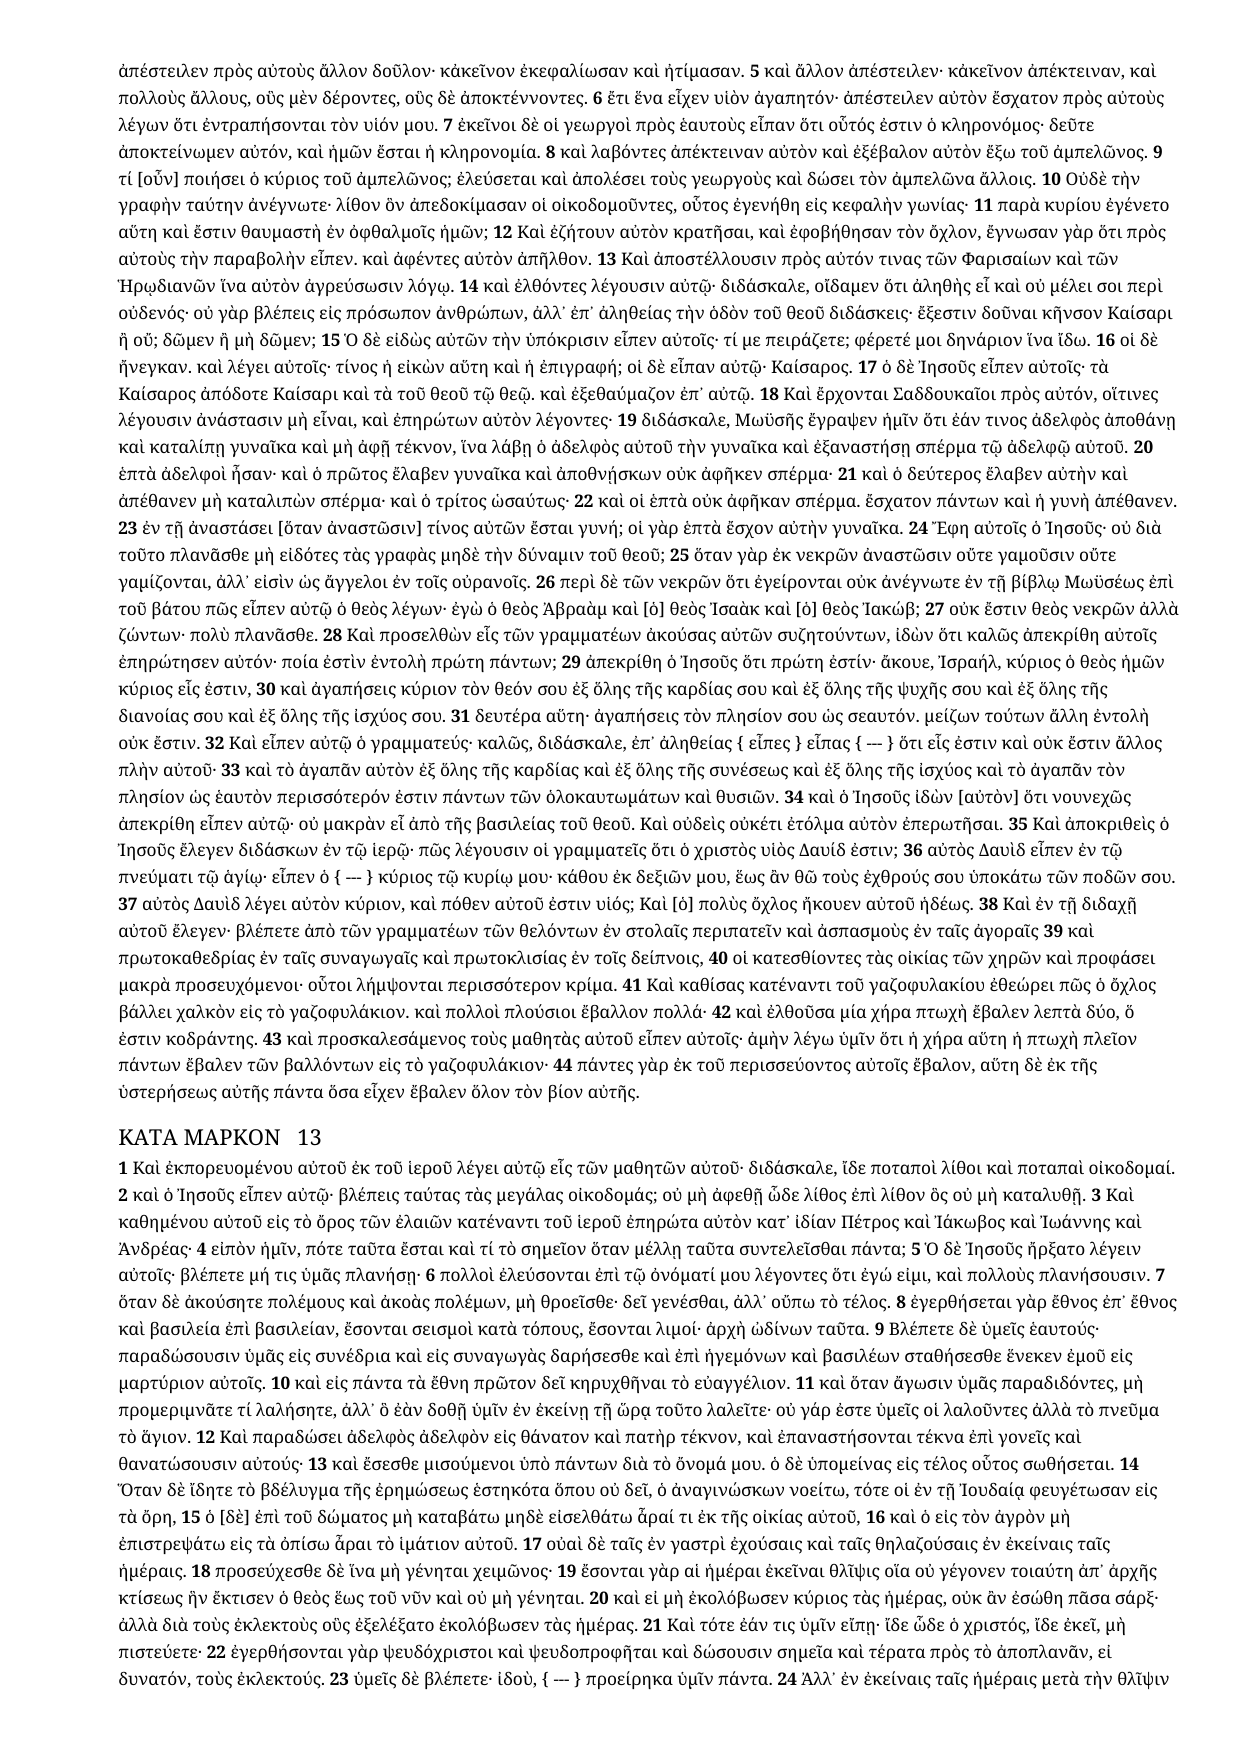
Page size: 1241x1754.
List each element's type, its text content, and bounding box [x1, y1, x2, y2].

text ΚΑΤΑ ΜΑΡΚΟΝ 13 [118, 1122, 1181, 1152]
text ἀπέστειλεν πρὸς αὐτοὺς ἄλλον δοῦλον· κἀκεῖνον ἐκεφαλίωσαν καὶ ἠτίμασαν. 5 καὶ ἄλλον ἀπέστειλεν· κἀκεῖνον ἀπέκτειναν, καὶ πολλοὺς ἄλλους, οὓς μὲν δέροντες, οὓς δὲ ἀποκτέννοντες. 6 ἔτι ἕνα εἶχεν υἱὸν ἀγαπητόν· ἀπέστειλεν αὐτὸν ἔσχατον πρὸς αὐτοὺς λέγων ὅτι ἐντραπήσονται τὸν υἱόν μου. 7 ἐκεῖνοι δὲ οἱ γεωργοὶ πρὸς ἑαυτοὺς εἶπαν ὅτι οὗτός ἐστιν ὁ κληρονόμος· δεῦτε ἀποκτείνωμεν αὐτόν, καὶ ἡμῶν ἔσται ἡ κληρονομία. 8 καὶ λαβόντες ἀπέκτειναν αὐτὸν καὶ ἐξέβαλον αὐτὸν ἔξω τοῦ ἀμπελῶνος. 9 τί [οὖν] ποιήσει ὁ κύριος τοῦ ἀμπελῶνος; ἐλεύσεται καὶ ἀπολέσει τοὺς γεωργοὺς καὶ δώσει τὸν ἀμπελῶνα ἄλλοις. 10 Οὐδὲ τὴν γραφὴν ταύτην ἀνέγνωτε· λίθον ὃν ἀπεδοκίμασαν οἱ οἰκοδομοῦντες, οὗτος ἐγενήθη εἰς κεφαλὴν γωνίας· 11 παρὰ κυρίου ἐγένετο αὕτη καὶ ἔστιν θαυμαστὴ ἐν ὀφθαλμοῖς ἡμῶν; 12 Καὶ ἐζήτουν αὐτὸν κρατῆσαι, καὶ ἐφοβήθησαν τὸν ὄχλον, ἔγνωσαν γὰρ ὅτι πρὸς αὐτοὺς τὴν παραβολὴν εἶπεν. καὶ ἀφέντες αὐτὸν ἀπῆλθον. 13 Καὶ ἀποστέλλουσιν πρὸς αὐτόν τινας τῶν Φαρισαίων καὶ τῶν Ἡρῳδιανῶν ἵνα αὐτὸν ἀγρεύσωσιν λόγῳ. 14 καὶ ἐλθόντες λέγουσιν αὐτῷ· διδάσκαλε, οἴδαμεν ὅτι ἀληθὴς εἶ καὶ οὐ μέλει σοι περὶ οὐδενός· οὐ γὰρ βλέπεις εἰς πρόσωπον ἀνθρώπων, ἀλλ᾽ ἐπ᾽ ἀληθείας τὴν ὁδὸν τοῦ θεοῦ διδάσκεις· ἔξεστιν δοῦναι κῆνσον Καίσαρι ἢ οὔ; δῶμεν ἢ μὴ δῶμεν; 15 Ὁ δὲ εἰδὼς αὐτῶν τὴν ὑπόκρισιν εἶπεν αὐτοῖς· τί με πειράζετε; φέρετέ μοι δηνάριον ἵνα ἴδω. 16 οἱ δὲ ἤνεγκαν. καὶ λέγει αὐτοῖς· τίνος ἡ εἰκὼν αὕτη καὶ ἡ ἐπιγραφή; οἱ δὲ εἶπαν αὐτῷ· Καίσαρος. 17 ὁ δὲ Ἰησοῦς εἶπεν αὐτοῖς· τὰ Καίσαρος ἀπόδοτε Καίσαρι καὶ τὰ τοῦ θεοῦ τῷ θεῷ. καὶ ἐξεθαύμαζον ἐπ᾽ αὐτῷ. 18 Καὶ ἔρχονται Σαδδουκαῖοι πρὸς αὐτόν, οἵτινες λέγουσιν ἀνάστασιν μὴ εἶναι, καὶ ἐπηρώτων αὐτὸν λέγοντες· 19 διδάσκαλε, Μωϋσῆς ἔγραψεν ἡμῖν ὅτι ἐάν τινος ἀδελφὸς ἀποθάνῃ καὶ καταλίπῃ γυναῖκα καὶ μὴ ἀφῇ τέκνον, ἵνα λάβῃ ὁ ἀδελφὸς αὐτοῦ τὴν γυναῖκα καὶ ἐξαναστήσῃ σπέρμα τῷ ἀδελφῷ αὐτοῦ. 20 ἑπτὰ ἀδελφοὶ ἦσαν· καὶ ὁ πρῶτος ἔλαβεν γυναῖκα καὶ ἀποθνῄσκων οὐκ ἀφῆκεν σπέρμα· 21 καὶ ὁ δεύτερος ἔλαβεν αὐτὴν καὶ ἀπέθανεν μὴ καταλιπὼν σπέρμα· καὶ ὁ τρίτος ὡσαύτως· 22 καὶ οἱ ἑπτὰ οὐκ ἀφῆκαν σπέρμα. ἔσχατον πάντων καὶ ἡ γυνὴ ἀπέθανεν. 23 ἐν τῇ ἀναστάσει [ὅταν ἀναστῶσιν] τίνος αὐτῶν ἔσται γυνή; οἱ γὰρ ἑπτὰ ἔσχον αὐτὴν γυναῖκα. 24 Ἔφη αὐτοῖς ὁ Ἰησοῦς· οὐ διὰ τοῦτο πλανᾶσθε μὴ εἰδότες τὰς γραφὰς μηδὲ τὴν δύναμιν τοῦ θεοῦ; 25 ὅταν γὰρ ἐκ νεκρῶν ἀναστῶσιν οὔτε γαμοῦσιν οὔτε γαμίζονται, ἀλλ᾽ εἰσὶν ὡς ἄγγελοι ἐν τοῖς οὐρανοῖς. 26 περὶ δὲ τῶν νεκρῶν ὅτι ἐγείρονται οὐκ ἀνέγνωτε ἐν τῇ βίβλῳ Μωϋσέως ἐπὶ τοῦ βάτου πῶς εἶπεν αὐτῷ ὁ θεὸς λέγων· ἐγὼ ὁ θεὸς Ἀβραὰμ καὶ [ὁ] θεὸς Ἰσαὰκ καὶ [ὁ] θεὸς Ἰακώβ; 27 οὐκ ἔστιν θεὸς νεκρῶν ἀλλὰ ζώντων· πολὺ πλανᾶσθε. 28 Καὶ προσελθὼν εἷς τῶν γραμματέων ἀκούσας αὐτῶν συζητούντων, ἰδὼν ὅτι καλῶς ἀπεκρίθη αὐτοῖς ἐπηρώτησεν αὐτόν· ποία ἐστὶν ἐντολὴ πρώτη πάντων; 29 ἀπεκρίθη ὁ Ἰησοῦς ὅτι πρώτη ἐστίν· ἄκουε, Ἰσραήλ, κύριος ὁ θεὸς ἡμῶν κύριος εἷς ἐστιν, 30 καὶ ἀγαπήσεις κύριον τὸν θεόν σου ἐξ ὅλης τῆς καρδίας σου καὶ ἐξ ὅλης τῆς ψυχῆς σου καὶ ἐξ ὅλης τῆς διανοίας σου καὶ ἐξ ὅλης τῆς ἰσχύος σου. 31 δευτέρα αὕτη· ἀγαπήσεις τὸν πλησίον σου ὡς σεαυτόν. μείζων τούτων ἄλλη ἐντολὴ οὐκ ἔστιν. 32 Καὶ εἶπεν αὐτῷ ὁ γραμματεύς· καλῶς, διδάσκαλε, ἐπ᾽ ἀληθείας { εἶπες } εἶπας { --- } ὅτι εἷς ἐστιν καὶ οὐκ ἔστιν ἄλλος πλὴν αὐτοῦ· 33 καὶ τὸ ἀγαπᾶν αὐτὸν ἐξ ὅλης τῆς καρδίας καὶ ἐξ ὅλης τῆς συνέσεως καὶ ἐξ ὅλης τῆς ἰσχύος καὶ τὸ ἀγαπᾶν τὸν πλησίον ὡς ἑαυτὸν περισσότερόν ἐστιν πάντων τῶν ὁλοκαυτωμάτων καὶ θυσιῶν. 34 καὶ ὁ Ἰησοῦς ἰδὼν [αὐτὸν] ὅτι νουνεχῶς ἀπεκρίθη εἶπεν αὐτῷ· οὐ μακρὰν εἶ ἀπὸ τῆς βασιλείας τοῦ θεοῦ. Καὶ οὐδεὶς οὐκέτι ἐτόλμα αὐτὸν ἐπερωτῆσαι. 35 Καὶ ἀποκριθεὶς ὁ Ἰησοῦς ἔλεγεν διδάσκων ἐν τῷ ἱερῷ· πῶς λέγουσιν οἱ γραμματεῖς ὅτι ὁ χριστὸς υἱὸς Δαυίδ ἐστιν; 36 αὐτὸς Δαυὶδ εἶπεν ἐν τῷ πνεύματι τῷ ἁγίῳ· εἶπεν ὁ { --- } κύριος τῷ κυρίῳ μου· κάθου ἐκ δεξιῶν μου, ἕως ἂν θῶ τοὺς ἐχθρούς σου ὑποκάτω τῶν ποδῶν σου. 37 αὐτὸς Δαυὶδ λέγει αὐτὸν κύριον, καὶ πόθεν αὐτοῦ ἐστιν υἱός; Καὶ [ὁ] πολὺς ὄχλος ἤκουεν αὐτοῦ ἡδέως. 38 Καὶ ἐν τῇ διδαχῇ αὐτοῦ ἔλεγεν· βλέπετε ἀπὸ τῶν γραμματέων τῶν θελόντων ἐν στολαῖς περιπατεῖν καὶ ἀσπασμοὺς ἐν ταῖς ἀγοραῖς 39 καὶ πρωτοκαθεδρίας ἐν ταῖς συναγωγαῖς καὶ πρωτοκλισίας ἐν τοῖς δείπνοις, 40 οἱ κατεσθίοντες τὰς οἰκίας τῶν χηρῶν καὶ προφάσει μακρὰ προσευχόμενοι· οὗτοι λήμψονται περισσότερον κρίμα. 41 Καὶ καθίσας κατέναντι τοῦ γαζοφυλακίου ἐθεώρει πῶς ὁ ὄχλος βάλλει χαλκὸν εἰς τὸ γαζοφυλάκιον. καὶ πολλοὶ πλούσιοι ἔβαλλον πολλά· 42 καὶ ἐλθοῦσα μία χήρα πτωχὴ ἔβαλεν λεπτὰ δύο, ὅ ἐστιν κοδράντης. 43 καὶ προσκαλεσάμενος τοὺς μαθητὰς αὐτοῦ εἶπεν αὐτοῖς· ἀμὴν λέγω ὑμῖν ὅτι ἡ χήρα αὕτη ἡ πτωχὴ πλεῖον πάντων ἔβαλεν τῶν βαλλόντων εἰς τὸ γαζοφυλάκιον· 44 πάντες γὰρ ἐκ τοῦ περισσεύοντος αὐτοῖς ἔβαλον, αὕτη δὲ ἐκ τῆς ὑστερήσεως αὐτῆς πάντα ὅσα εἶχεν ἔβαλεν ὅλον τὸν βίον αὐτῆς. [118, 59, 1181, 1104]
text 1 Καὶ ἐκπορευομένου αὐτοῦ ἐκ τοῦ ἱεροῦ λέγει αὐτῷ εἷς τῶν μαθητῶν αὐτοῦ· διδάσκαλε, ἴδε ποταποὶ λίθοι καὶ ποταπαὶ οἰκοδομαί. 2 καὶ ὁ Ἰησοῦς εἶπεν αὐτῷ· βλέπεις ταύτας τὰς μεγάλας οἰκοδομάς; οὐ μὴ ἀφεθῇ ὧδε λίθος ἐπὶ λίθον ὃς οὐ μὴ καταλυθῇ. 3 Καὶ καθημένου αὐτοῦ εἰς τὸ ὄρος τῶν ἐλαιῶν κατέναντι τοῦ ἱεροῦ ἐπηρώτα αὐτὸν κατ᾽ ἰδίαν Πέτρος καὶ Ἰάκωβος καὶ Ἰωάννης καὶ Ἀνδρέας· 4 εἰπὸν ἡμῖν, πότε ταῦτα ἔσται καὶ τί τὸ σημεῖον ὅταν μέλλῃ ταῦτα συντελεῖσθαι πάντα; 5 Ὁ δὲ Ἰησοῦς ἤρξατο λέγειν αὐτοῖς· βλέπετε μή τις ὑμᾶς πλανήσῃ· 6 πολλοὶ ἐλεύσονται ἐπὶ τῷ ὀνόματί μου λέγοντες ὅτι ἐγώ εἰμι, καὶ πολλοὺς πλανήσουσιν. 7 ὅταν δὲ ἀκούσητε πολέμους καὶ ἀκοὰς πολέμων, μὴ θροεῖσθε· δεῖ γενέσθαι, ἀλλ᾽ οὔπω τὸ τέλος. 8 ἐγερθήσεται γὰρ ἔθνος ἐπ᾽ ἔθνος καὶ βασιλεία ἐπὶ βασιλείαν, ἔσονται σεισμοὶ κατὰ τόπους, ἔσονται λιμοί· ἀρχὴ ὠδίνων ταῦτα. 9 Βλέπετε δὲ ὑμεῖς ἑαυτούς· παραδώσουσιν ὑμᾶς εἰς συνέδρια καὶ εἰς συναγωγὰς δαρήσεσθε καὶ ἐπὶ ἡγεμόνων καὶ βασιλέων σταθήσεσθε ἕνεκεν ἐμοῦ εἰς μαρτύριον αὐτοῖς. 10 καὶ εἰς πάντα τὰ ἔθνη πρῶτον δεῖ κηρυχθῆναι τὸ εὐαγγέλιον. 11 καὶ ὅταν ἄγωσιν ὑμᾶς παραδιδόντες, μὴ προμεριμνᾶτε τί λαλήσητε, ἀλλ᾽ ὃ ἐὰν δοθῇ ὑμῖν ἐν ἐκείνῃ τῇ ὥρᾳ τοῦτο λαλεῖτε· οὐ γάρ ἐστε ὑμεῖς οἱ λαλοῦντες ἀλλὰ τὸ πνεῦμα τὸ ἅγιον. 12 Καὶ παραδώσει ἀδελφὸς ἀδελφὸν εἰς θάνατον καὶ πατὴρ τέκνον, καὶ ἐπαναστήσονται τέκνα ἐπὶ γονεῖς καὶ θανατώσουσιν αὐτούς· 13 καὶ ἔσεσθε μισούμενοι ὑπὸ πάντων διὰ τὸ ὄνομά μου. ὁ δὲ ὑπομείνας εἰς τέλος οὗτος σωθήσεται. 14 Ὅταν δὲ ἴδητε τὸ βδέλυγμα τῆς ἐρημώσεως ἑστηκότα ὅπου οὐ δεῖ, ὁ ἀναγινώσκων νοείτω, τότε οἱ ἐν τῇ Ἰουδαίᾳ φευγέτωσαν εἰς τὰ ὄρη, 15 ὁ [δὲ] ἐπὶ τοῦ δώματος μὴ καταβάτω μηδὲ εἰσελθάτω ἆραί τι ἐκ τῆς οἰκίας αὐτοῦ, 16 καὶ ὁ εἰς τὸν ἀγρὸν μὴ ἐπιστρεψάτω εἰς τὰ ὀπίσω ἆραι τὸ ἱμάτιον αὐτοῦ. 17 οὐαὶ δὲ ταῖς ἐν γαστρὶ ἐχούσαις καὶ ταῖς θηλαζούσαις ἐν ἐκείναις ταῖς ἡμέραις. 18 προσεύχεσθε δὲ ἵνα μὴ γένηται χειμῶνος· 19 ἔσονται γὰρ αἱ ἡμέραι ἐκεῖναι θλῖψις οἵα οὐ γέγονεν τοιαύτη ἀπ᾽ ἀρχῆς κτίσεως ἣν ἔκτισεν ὁ θεὸς ἕως τοῦ νῦν καὶ οὐ μὴ γένηται. 20 καὶ εἰ μὴ ἐκολόβωσεν κύριος τὰς ἡμέρας, οὐκ ἂν ἐσώθη πᾶσα σάρξ· ἀλλὰ διὰ τοὺς ἐκλεκτοὺς οὓς ἐξελέξατο ἐκολόβωσεν τὰς ἡμέρας. 21 Καὶ τότε ἐάν τις ὑμῖν εἴπῃ· ἴδε ὧδε ὁ χριστός, ἴδε ἐκεῖ, μὴ πιστεύετε· 22 ἐγερθήσονται γὰρ ψευδόχριστοι καὶ ψευδοπροφῆται καὶ δώσουσιν σημεῖα καὶ τέρατα πρὸς τὸ ἀποπλανᾶν, εἰ δυνατόν, τοὺς ἐκλεκτούς. 23 ὑμεῖς δὲ βλέπετε· ἰδοὺ, { --- } προείρηκα ὑμῖν πάντα. 24 Ἀλλ᾽ ἐν ἐκείναις ταῖς ἡμέραις μετὰ τὴν θλῖψιν [118, 1156, 1181, 1690]
